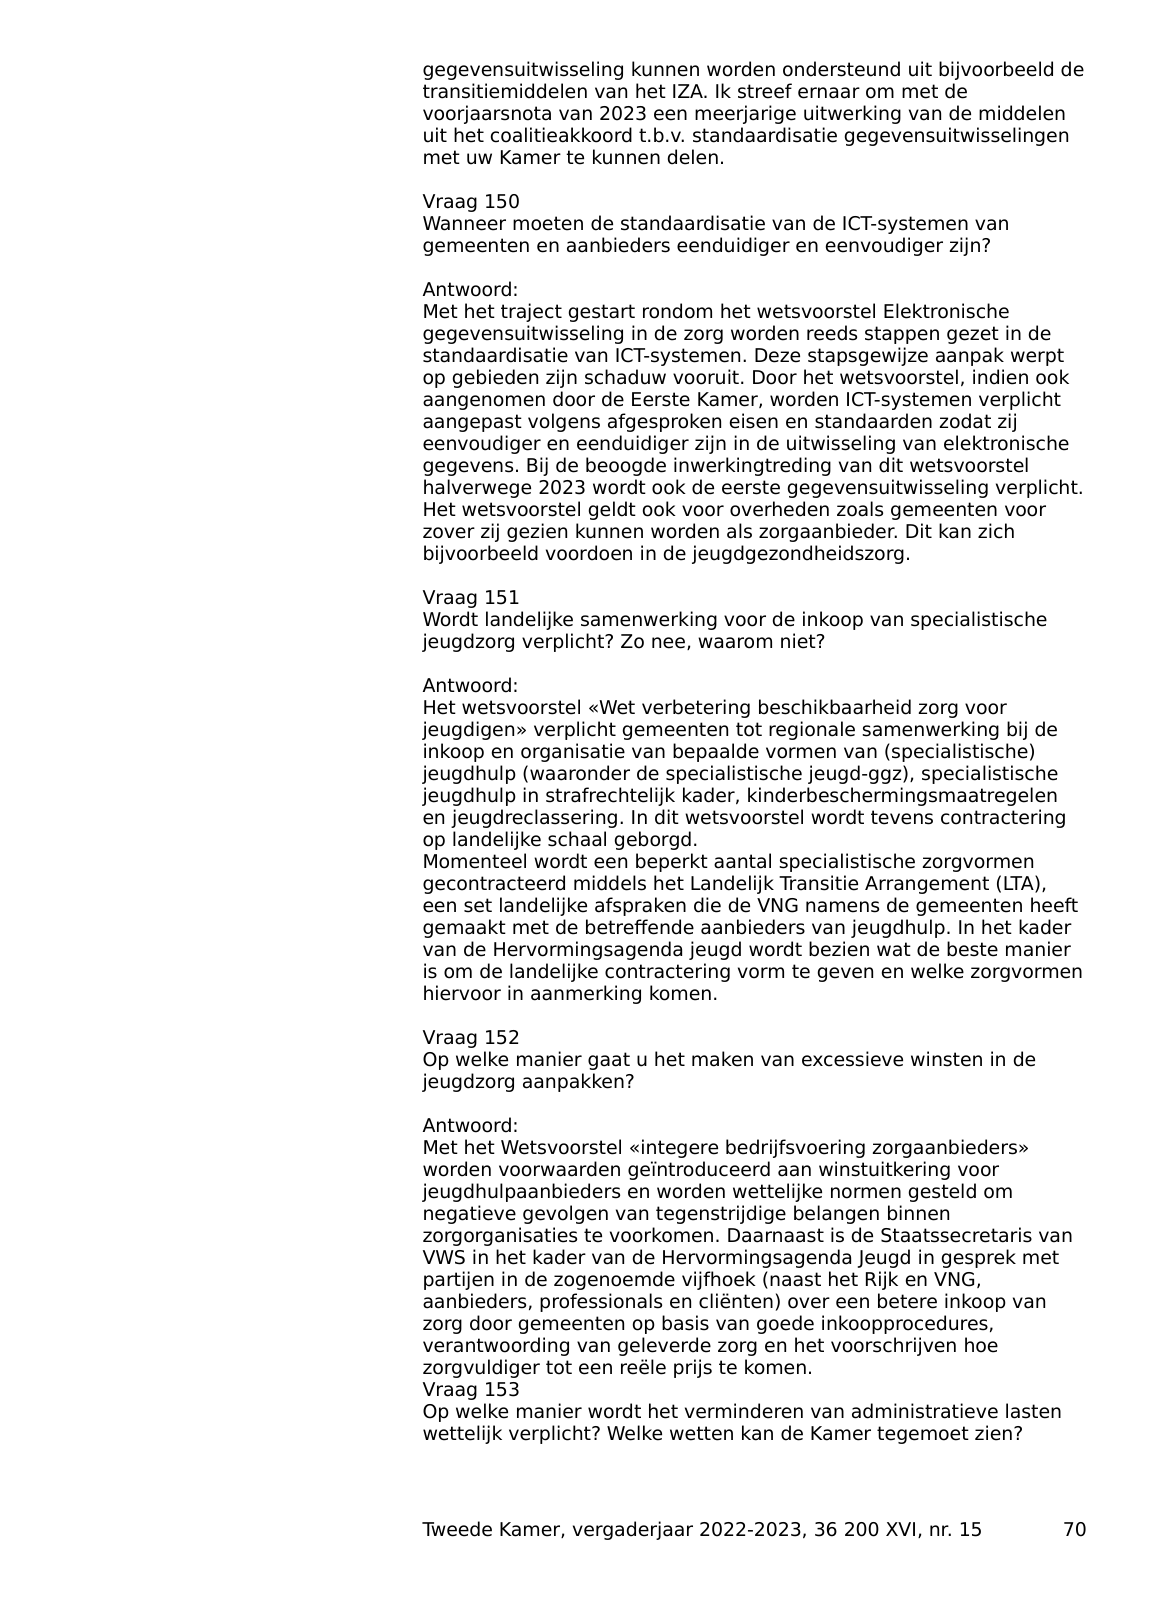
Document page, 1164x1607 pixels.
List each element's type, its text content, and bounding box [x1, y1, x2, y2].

text Antwoord: [422, 279, 1087, 301]
text Momenteel wordt een beperkt aantal specialistische zorgvormen gecontracteerd middels het Landelijk Transitie Arrangement (LTA), een set landelijke afspraken die de VNG namens de gemeenten heeft gemaakt met de betreffende aanbieders van jeugdhulp. In het kader van de Hervormingsagenda jeugd wordt bezien wat de beste manier is om de landelijke contractering vorm te geven en welke zorgvormen hiervoor in aanmerking komen. [422, 851, 1087, 1005]
text Met het Wetsvoorstel «integere bedrijfsvoering zorgaanbieders» worden voorwaarden geïntroduceerd aan winstuitkering voor jeugdhulpaanbieders en worden wettelijke normen gesteld om negatieve gevolgen van tegenstrijdige belangen binnen zorgorganisaties te voorkomen. Daarnaast is de Staatssecretaris van VWS in het kader van de Hervormingsagenda Jeugd in gesprek met partijen in de zogenoemde vijfhoek (naast het Rijk en VNG, aanbieders, professionals en cliënten) over een betere inkoop van zorg door gemeenten op basis van goede inkoopprocedures, verantwoording van geleverde zorg en het voorschrijven hoe zorgvuldiger tot een reële prijs te komen. [422, 1137, 1087, 1379]
text gegevensuitwisseling kunnen worden ondersteund uit bijvoorbeeld de transitiemiddelen van het IZA. Ik streef ernaar om met de voorjaarsnota van 2023 een meerjarige uitwerking van de middelen uit het coalitieakkoord t.b.v. standaardisatie gegevensuitwisselingen met uw Kamer te kunnen delen. [422, 59, 1087, 169]
text Antwoord: [422, 1115, 1087, 1137]
text Vraag 152 [422, 1027, 1087, 1049]
text Antwoord: [422, 675, 1087, 697]
text Op welke manier wordt het verminderen van administratieve lasten wettelijk verplicht? Welke wetten kan de Kamer tegemoet zien? [422, 1401, 1087, 1445]
text Wanneer moeten de standaardisatie van de ICT-systemen van gemeenten en aanbieders eenduidiger en eenvoudiger zijn? [422, 213, 1087, 257]
text Het wetsvoorstel «Wet verbetering beschikbaarheid zorg voor jeugdigen» verplicht gemeenten tot regionale samenwerking bij de inkoop en organisatie van bepaalde vormen van (specialistische) jeugdhulp (waaronder de specialistische jeugd-ggz), specialistische jeugdhulp in strafrechtelijk kader, kinderbeschermingsmaatregelen en jeugdreclassering. In dit wetsvoorstel wordt tevens contractering op landelijke schaal geborgd. [422, 697, 1087, 851]
text Vraag 151 [422, 587, 1087, 609]
text Vraag 150 [422, 191, 1087, 213]
text Met het traject gestart rondom het wetsvoorstel Elektronische gegevensuitwisseling in de zorg worden reeds stappen gezet in de standaardisatie van ICT-systemen. Deze stapsgewijze aanpak werpt op gebieden zijn schaduw vooruit. Door het wetsvoorstel, indien ook aangenomen door de Eerste Kamer, worden ICT-systemen verplicht aangepast volgens afgesproken eisen en standaarden zodat zij eenvoudiger en eenduidiger zijn in de uitwisseling van elektronische gegevens. Bij de beoogde inwerkingtreding van dit wetsvoorstel halverwege 2023 wordt ook de eerste gegevensuitwisseling verplicht. Het wetsvoorstel geldt ook voor overheden zoals gemeenten voor zover zij gezien kunnen worden als zorgaanbieder. Dit kan zich bijvoorbeeld voordoen in de jeugdgezondheidszorg. [422, 301, 1087, 565]
text Wordt landelijke samenwerking voor de inkoop van specialistische jeugdzorg verplicht? Zo nee, waarom niet? [422, 609, 1087, 653]
text Op welke manier gaat u het maken van excessieve winsten in de jeugdzorg aanpakken? [422, 1049, 1087, 1093]
text Vraag 153 [422, 1379, 1087, 1401]
